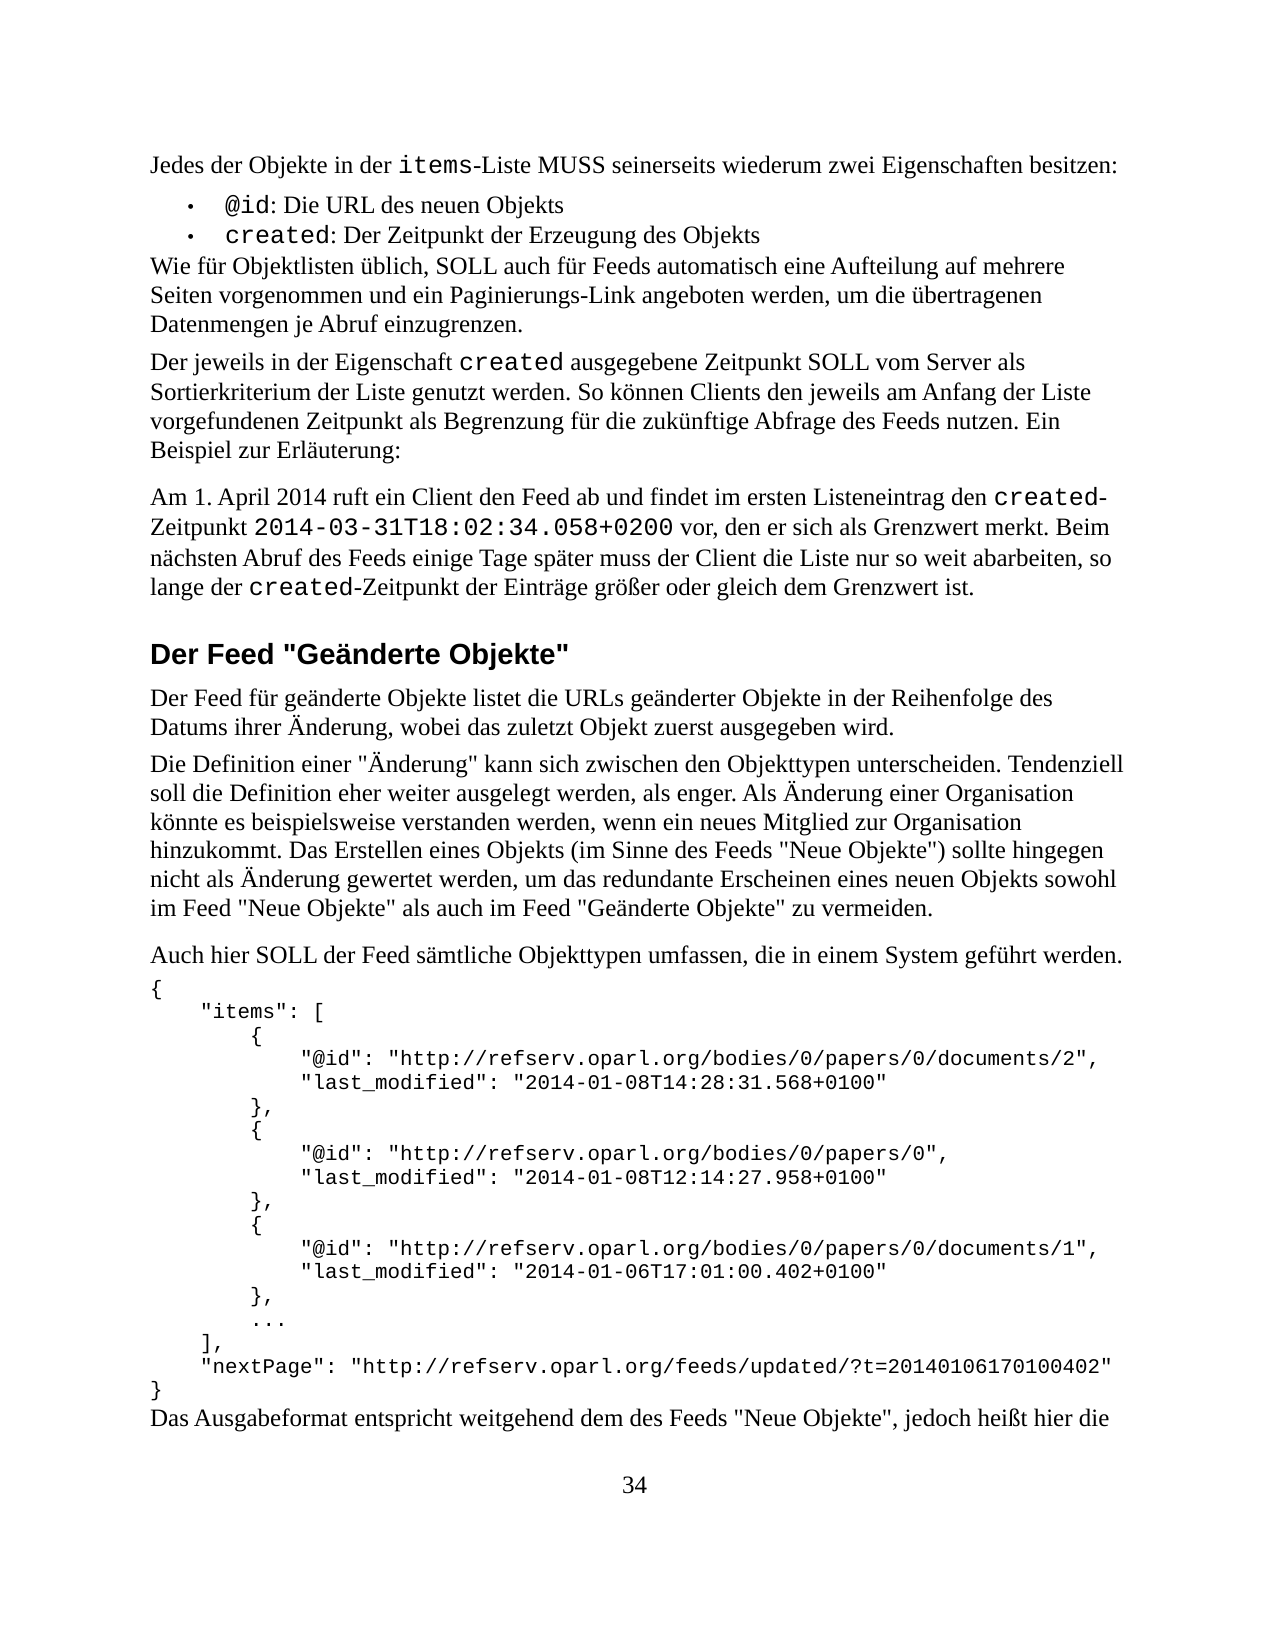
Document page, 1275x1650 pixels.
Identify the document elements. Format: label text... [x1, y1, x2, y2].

list @id: Die URL des neuen Objekts [187, 190, 1125, 221]
text { [150, 1214, 1125, 1238]
text { [150, 1025, 1125, 1048]
text Das Ausgabeformat entspricht weitgehend dem des Feeds "Neue Objekte", jedoch heißt hier die [150, 1403, 1125, 1432]
list created: Der Zeitpunkt der Erzeugung des Objekts [187, 221, 1125, 251]
text { [150, 1119, 1125, 1143]
text "last_modified": "2014-01-08T14:28:31.568+0100" [150, 1072, 1125, 1096]
subtitle Der Feed "Geänderte Objekte" [150, 637, 1125, 670]
text }, [150, 1285, 1125, 1308]
text Der jeweils in der Eigenschaft created ausgegebene Zeitpunkt SOLL vom Server als Sortierkriterium der Liste genutzt werden. So können Clients den jeweils am Anfang der Liste vorgefundenen Zeitpunkt als Begrenzung für die zukünftige Abfrage des Feeds nutzen. Ein Beispiel zur Erläuterung: [150, 347, 1125, 464]
text Am 1. April 2014 ruft ein Client den Feed ab und findet im ersten Listeneintrag den created-Zeitpunkt 2014-03-31T18:02:34.058+0200 vor, den er sich als Grenzwert merkt. Beim nächsten Abruf des Feeds einige Tage später muss der Client die Liste nur so weit abarbeiten, so lange der created-Zeitpunkt der Einträge größer oder gleich dem Grenzwert ist. [150, 482, 1125, 603]
text "items": [ [150, 1001, 1125, 1025]
text Jedes der Objekte in der items-Liste MUSS seinerseits wiederum zwei Eigenschaften besitzen: [150, 150, 1125, 181]
text }, [150, 1190, 1125, 1214]
text { [150, 977, 1125, 1001]
text "last_modified": "2014-01-08T12:14:27.958+0100" [150, 1167, 1125, 1190]
text "@id": "http://refserv.oparl.org/bodies/0/papers/0/documents/1", [150, 1238, 1125, 1261]
text Die Definition einer "Änderung" kann sich zwischen den Objekttypen unterscheiden. Tendenziell soll die Definition eher weiter ausgelegt werden, als enger. Als Änderung einer Organisation könnte es beispielsweise verstanden werden, wenn ein neues Mitglied zur Organisation hinzukommt. Das Erstellen eines Objekts (im Sinne des Feeds "Neue Objekte") sollte hingegen nicht als Änderung gewertet werden, um das redundante Erscheinen eines neuen Objekts sowohl im Feed "Neue Objekte" als auch im Feed "Geänderte Objekte" zu vermeiden. [150, 749, 1125, 922]
text "@id": "http://refserv.oparl.org/bodies/0/papers/0/documents/2", [150, 1048, 1125, 1072]
text "@id": "http://refserv.oparl.org/bodies/0/papers/0", [150, 1143, 1125, 1167]
text ], [150, 1332, 1125, 1356]
text "last_modified": "2014-01-06T17:01:00.402+0100" [150, 1261, 1125, 1285]
text Der Feed für geänderte Objekte listet die URLs geänderter Objekte in der Reihenfolge des Datums ihrer Änderung, wobei das zuletzt Objekt zuerst ausgegeben wird. [150, 683, 1125, 740]
text } [150, 1379, 1125, 1403]
text }, [150, 1096, 1125, 1119]
text Auch hier SOLL der Feed sämtliche Objekttypen umfassen, die in einem System geführt werden. [150, 940, 1125, 968]
text "nextPage": "http://refserv.oparl.org/feeds/updated/?t=20140106170100402" [150, 1356, 1125, 1379]
text ... [150, 1308, 1125, 1332]
text Wie für Objektlisten üblich, SOLL auch für Feeds automatisch eine Aufteilung auf mehrere Seiten vorgenommen und ein Paginierungs-Link angeboten werden, um die übertragenen Datenmengen je Abruf einzugrenzen. [150, 251, 1125, 338]
